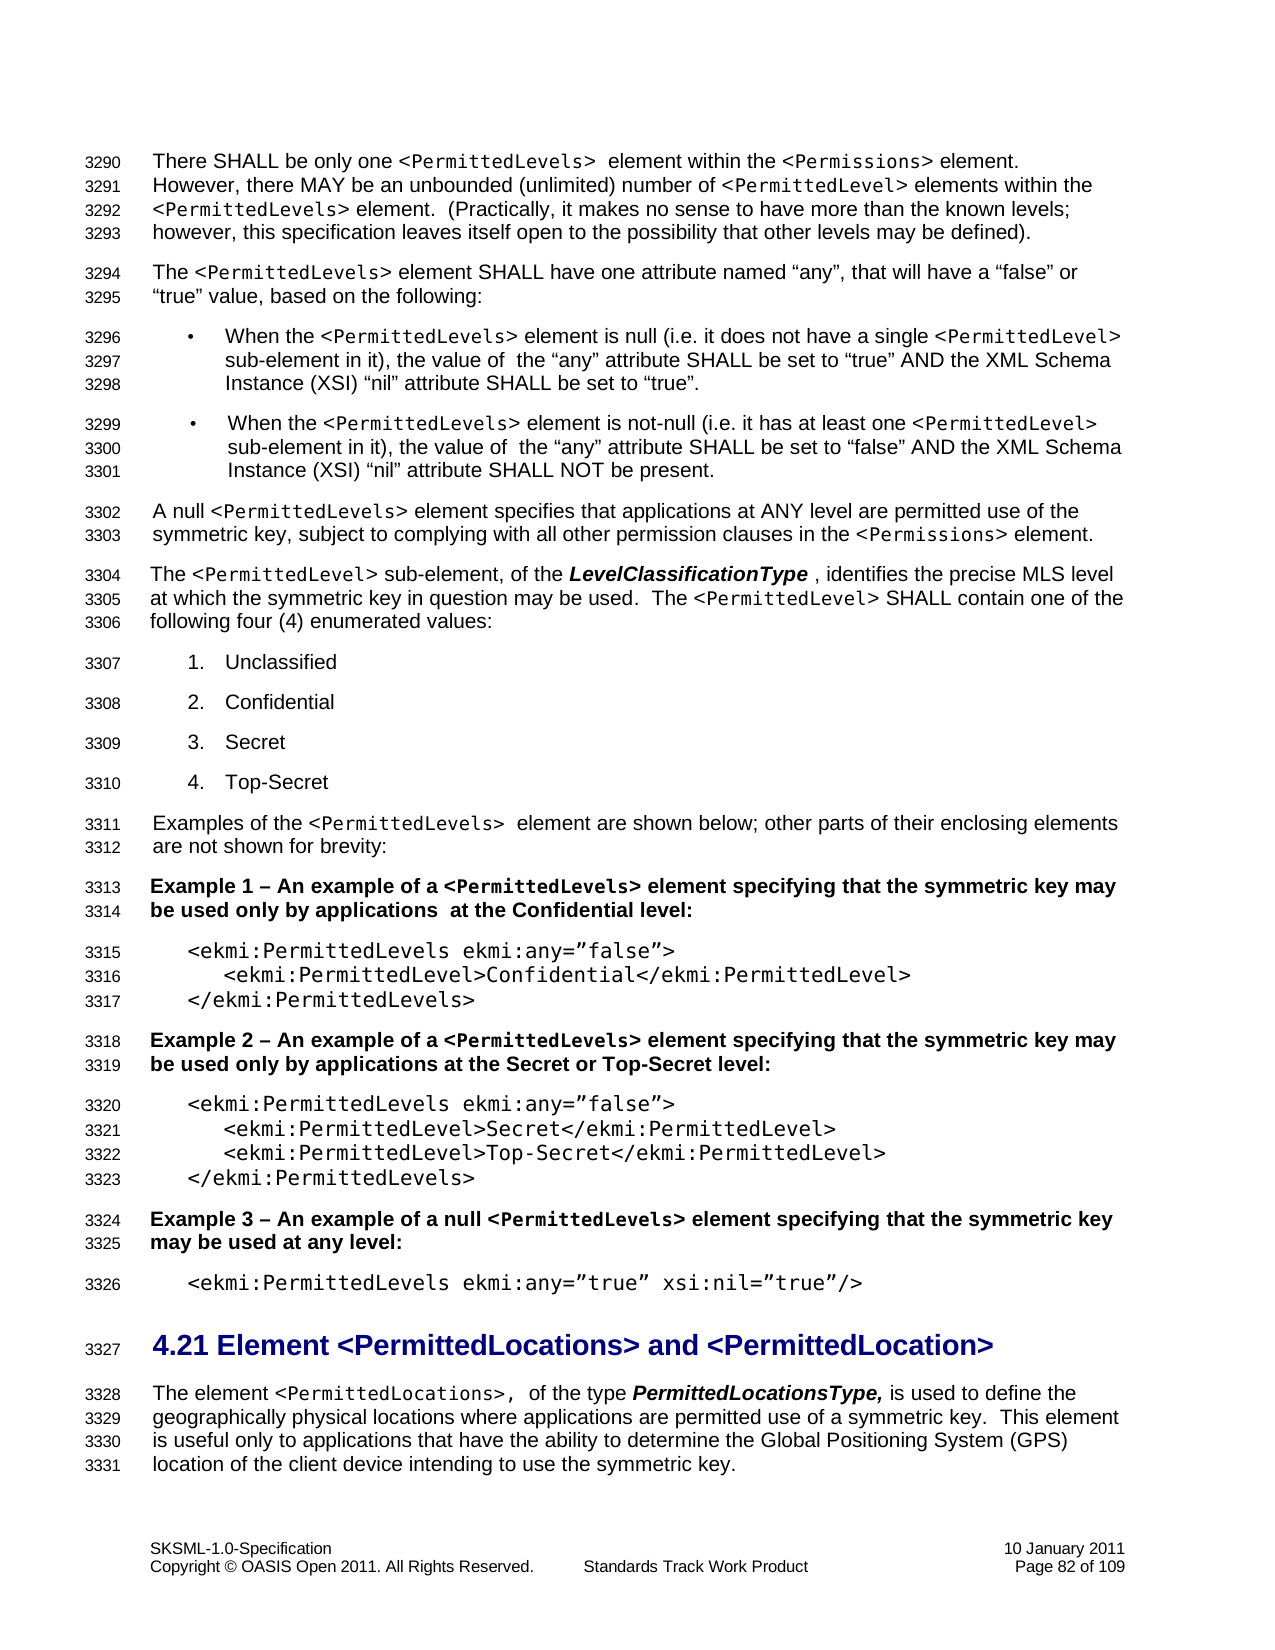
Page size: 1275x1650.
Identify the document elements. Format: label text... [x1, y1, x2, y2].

text The element <PermittedLocations>, of the type PermittedLocationsType, is used to define the geographically physical locations where applications are permitted use of a symmetric key. This element is useful only to applications that have the ability to determine the Global Positioning System (GPS) location of the client device intending to use the symmetric key. [152, 1382, 1125, 1476]
subtitle Element <PermittedLocations> and <PermittedLocation> [152, 1328, 1125, 1361]
text Example 2 – An example of a <PermittedLevels> element specifying that the symmetric key may be used only by applications at the Secret or Top-Secret level: [150, 1029, 1125, 1076]
list Top-Secret [187, 771, 1125, 794]
text The <PermittedLevel> sub-element, of the LevelClassificationType , identifies the precise MLS level at which the symmetric key in question may be used. The <PermittedLevel> SHALL contain one of the following four (4) enumerated values: [150, 563, 1125, 633]
list When the <PermittedLevels> element is not-null (i.e. it has at least one <PermittedLevel> sub-element in it), the value of the “any” attribute SHALL be set to “false” AND the XML Schema Instance (XSI) “nil” attribute SHALL NOT be present. [190, 412, 1125, 482]
text Examples of the <PermittedLevels> element are shown below; other parts of their enclosing elements are not shown for brevity: [152, 811, 1125, 858]
text The <PermittedLevels> element SHALL have one attribute named “any”, that will have a “false” or “true” value, based on the following: [152, 261, 1125, 308]
list Confidential [187, 690, 1125, 714]
text A null <PermittedLevels> element specifies that applications at ANY level are permitted use of the symmetric key, subject to complying with all other permission clauses in the <Permissions> element. [152, 499, 1125, 546]
text There SHALL be only one <PermittedLevels> element within the <Permissions> element. However, there MAY be an unbounded (unlimited) number of <PermittedLevel> elements within the <PermittedLevels> element. (Practically, it makes no sense to have more than the known levels; however, this specification leaves itself open to the possibility that other levels may be defined). [152, 150, 1125, 244]
list When the <PermittedLevels> element is null (i.e. it does not have a single <PermittedLevel> sub-element in it), the value of the “any” attribute SHALL be set to “true” AND the XML Schema Instance (XSI) “nil” attribute SHALL be set to “true”. [187, 324, 1125, 395]
text <ekmi:PermittedLevels ekmi:any=”true” xsi:nil=”true”/> [187, 1271, 1125, 1295]
list Unclassified [187, 650, 1125, 674]
text Example 3 – An example of a null <PermittedLevels> element specifying that the symmetric key may be used at any level: [150, 1207, 1125, 1254]
text Example 1 – An example of a <PermittedLevels> element specifying that the symmetric key may be used only by applications at the Confidential level: [150, 875, 1125, 922]
text <ekmi:PermittedLevels ekmi:any=”false”> <ekmi:PermittedLevel>Secret</ekmi:PermittedLevel> <ekmi:PermittedLevel>Top-Secret</ekmi:PermittedLevel> </ekmi:PermittedLevels> [187, 1092, 1125, 1190]
text <ekmi:PermittedLevels ekmi:any=”false”> <ekmi:PermittedLevel>Confidential</ekmi:PermittedLevel> </ekmi:PermittedLevels> [187, 938, 1125, 1012]
list Secret [187, 731, 1125, 754]
